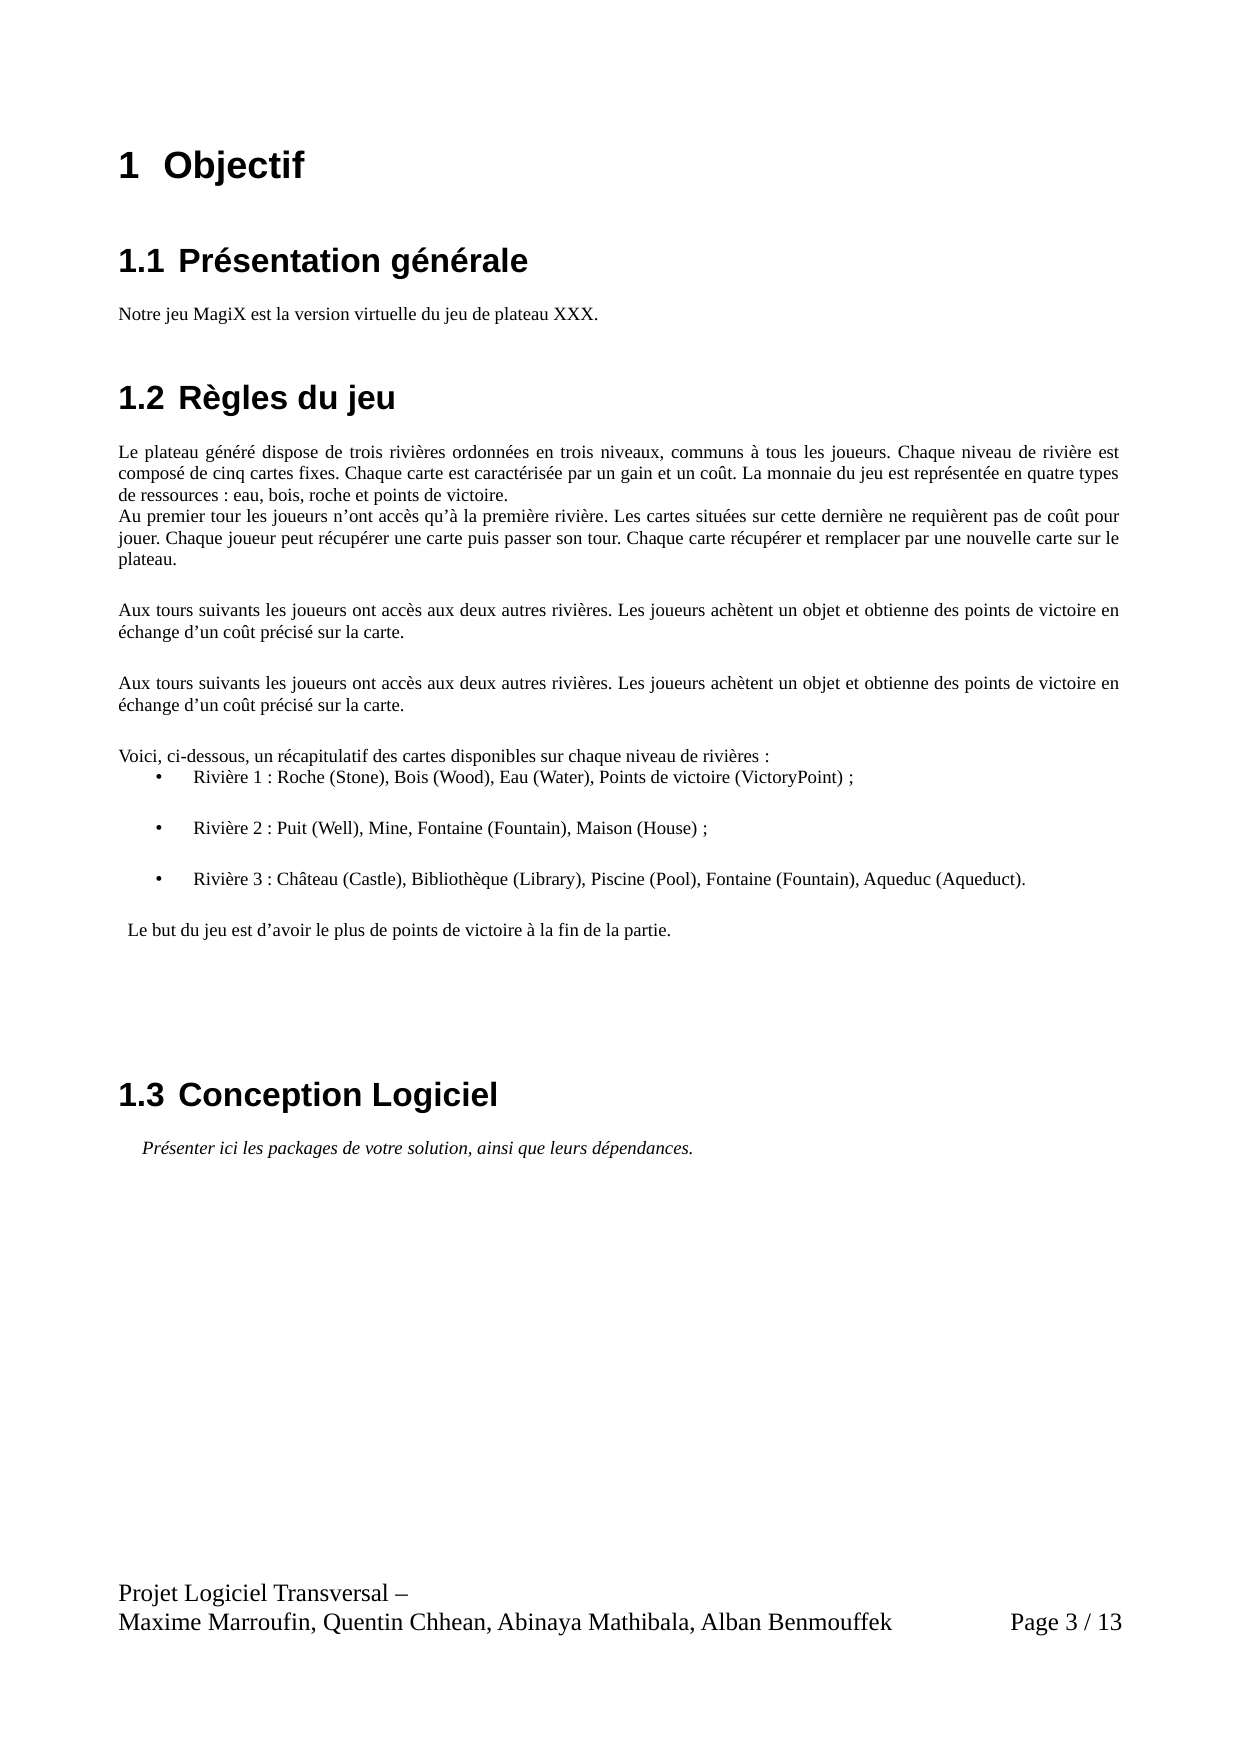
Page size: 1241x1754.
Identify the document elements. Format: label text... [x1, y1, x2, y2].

text Le plateau généré dispose de trois rivières ordonnées en trois niveaux, communs à tous les joueurs. Chaque niveau de rivière est composé de cinq cartes fixes. Chaque carte est caractérisée par un gain et un coût. La monnaie du jeu est représentée en quatre types de ressources : eau, bois, roche et points de victoire. [118, 441, 1122, 505]
list Rivière 2 : Puit (Well), Mine, Fontaine (Fountain), Maison (House) ; [156, 817, 1122, 839]
list Rivière 3 : Château (Castle), Bibliothèque (Library), Piscine (Pool), Fontaine (Fountain), Aqueduc (Aqueduct). [156, 868, 1122, 890]
text Voici, ci-dessous, un récapitulatif des cartes disponibles sur chaque niveau de rivières : [118, 744, 1122, 766]
text Le but du jeu est d’avoir le plus de points de victoire à la fin de la partie. [118, 919, 1122, 941]
text Aux tours suivants les joueurs ont accès aux deux autres rivières. Les joueurs achètent un objet et obtienne des points de victoire en échange d’un coût précisé sur la carte. [118, 672, 1122, 715]
subtitle Objectif [118, 143, 1122, 187]
text Aux tours suivants les joueurs ont accès aux deux autres rivières. Les joueurs achètent un objet et obtienne des points de victoire en échange d’un coût précisé sur la carte. [118, 599, 1122, 642]
text Notre jeu MagiX est la version virtuelle du jeu de plateau XXX. [118, 303, 1122, 324]
text Présenter ici les packages de votre solution, ainsi que leurs dépendances. [142, 1137, 1122, 1158]
text Au premier tour les joueurs n’ont accès qu’à la première rivière. Les cartes situées sur cette dernière ne requièrent pas de coût pour jouer. Chaque joueur peut récupérer une carte puis passer son tour. Chaque carte récupérer et remplacer par une nouvelle carte sur le plateau. [118, 505, 1122, 570]
subtitle Présentation générale [118, 241, 1122, 279]
subtitle Règles du jeu [118, 378, 1122, 417]
list Rivière 1 : Roche (Stone), Bois (Wood), Eau (Water), Points de victoire (VictoryPoint) ; [156, 766, 1122, 788]
subtitle Conception Logiciel [118, 1074, 1122, 1113]
